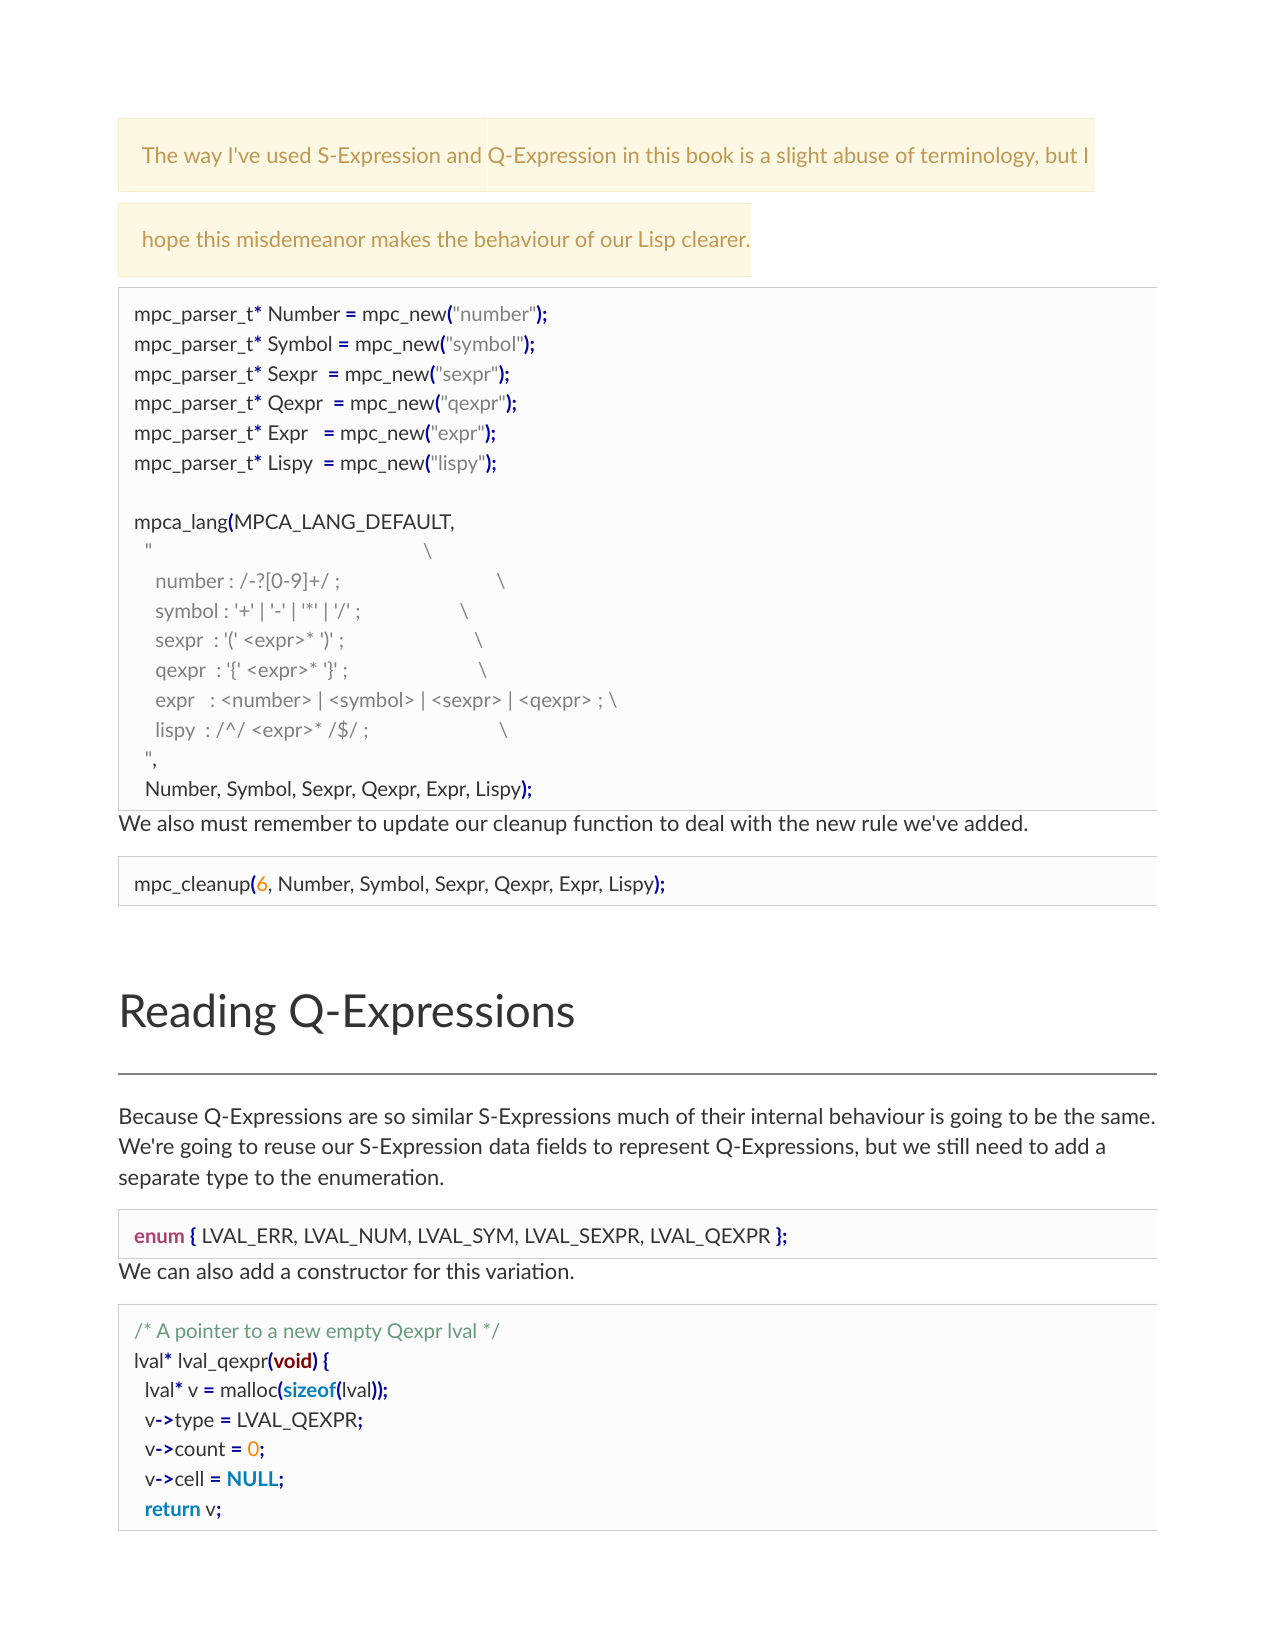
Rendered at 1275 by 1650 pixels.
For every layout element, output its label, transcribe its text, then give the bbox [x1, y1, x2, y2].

text " \ [119, 524, 1157, 554]
text mpc_parser_t* Number = mpc_new("number"); [119, 288, 1157, 316]
text mpca_lang(MPCA_LANG_DEFAULT, [119, 494, 1157, 524]
text mpc_parser_t* Expr = mpc_new("expr"); [119, 405, 1157, 435]
text mpc_parser_t* Sexpr = mpc_new("sexpr"); [119, 346, 1157, 376]
text v->type = LVAL_QEXPR; [119, 1392, 1157, 1422]
text mpc_parser_t* Qexpr = mpc_new("qexpr"); [119, 376, 1157, 405]
text qexpr : '{' <expr>* '}' ; \ [119, 643, 1157, 673]
text lval* v = malloc(sizeof(lval)); [119, 1363, 1157, 1392]
text return v; [119, 1482, 1157, 1530]
text number : /-?[0-9]+/ ; \ [119, 554, 1157, 583]
text /* A pointer to a new empty Qexpr lval */ [119, 1305, 1157, 1333]
subtitle Reading Q-Expressions [118, 983, 1157, 1037]
text sexpr : '(' <expr>* ')' ; \ [119, 613, 1157, 643]
text We also must remember to update our cleanup function to deal with the new rule we've added. [118, 811, 1157, 837]
text lval* lval_qexpr(void) { [119, 1333, 1157, 1363]
text ", [119, 732, 1157, 762]
text mpc_parser_t* Lispy = mpc_new("lispy"); [119, 435, 1157, 465]
text v->cell = NULL; [119, 1452, 1157, 1482]
text expr : <number> | <symbol> | <sexpr> | <qexpr> ; \ [119, 673, 1157, 702]
text v->count = 0; [119, 1422, 1157, 1452]
text enum { LVAL_ERR, LVAL_NUM, LVAL_SYM, LVAL_SEXPR, LVAL_QEXPR }; [119, 1210, 1157, 1258]
text mpc_cleanup(6, Number, Symbol, Sexpr, Qexpr, Expr, Lispy); [119, 857, 1157, 905]
text mpc_parser_t* Symbol = mpc_new("symbol"); [119, 316, 1157, 346]
text symbol : '+' | '-' | '*' | '/' ; \ [119, 583, 1157, 613]
text The way I've used S-Expression and Q-Expression in this book is a slight abuse of terminology, but I hope this misdemeanor makes the behaviour of our Lisp clearer. [118, 118, 1157, 276]
text We can also add a constructor for this variation. [118, 1259, 1157, 1284]
text Because Q-Expressions are so similar S-Expressions much of their internal behaviour is going to be the same. We're going to reuse our S-Expression data fields to represent Q-Expressions, but we still need to add a separate type to the enumeration. [118, 1103, 1157, 1189]
text lispy : /^/ <expr>* /$/ ; \ [119, 702, 1157, 732]
text Number, Symbol, Sexpr, Qexpr, Expr, Lispy); [119, 762, 1157, 810]
